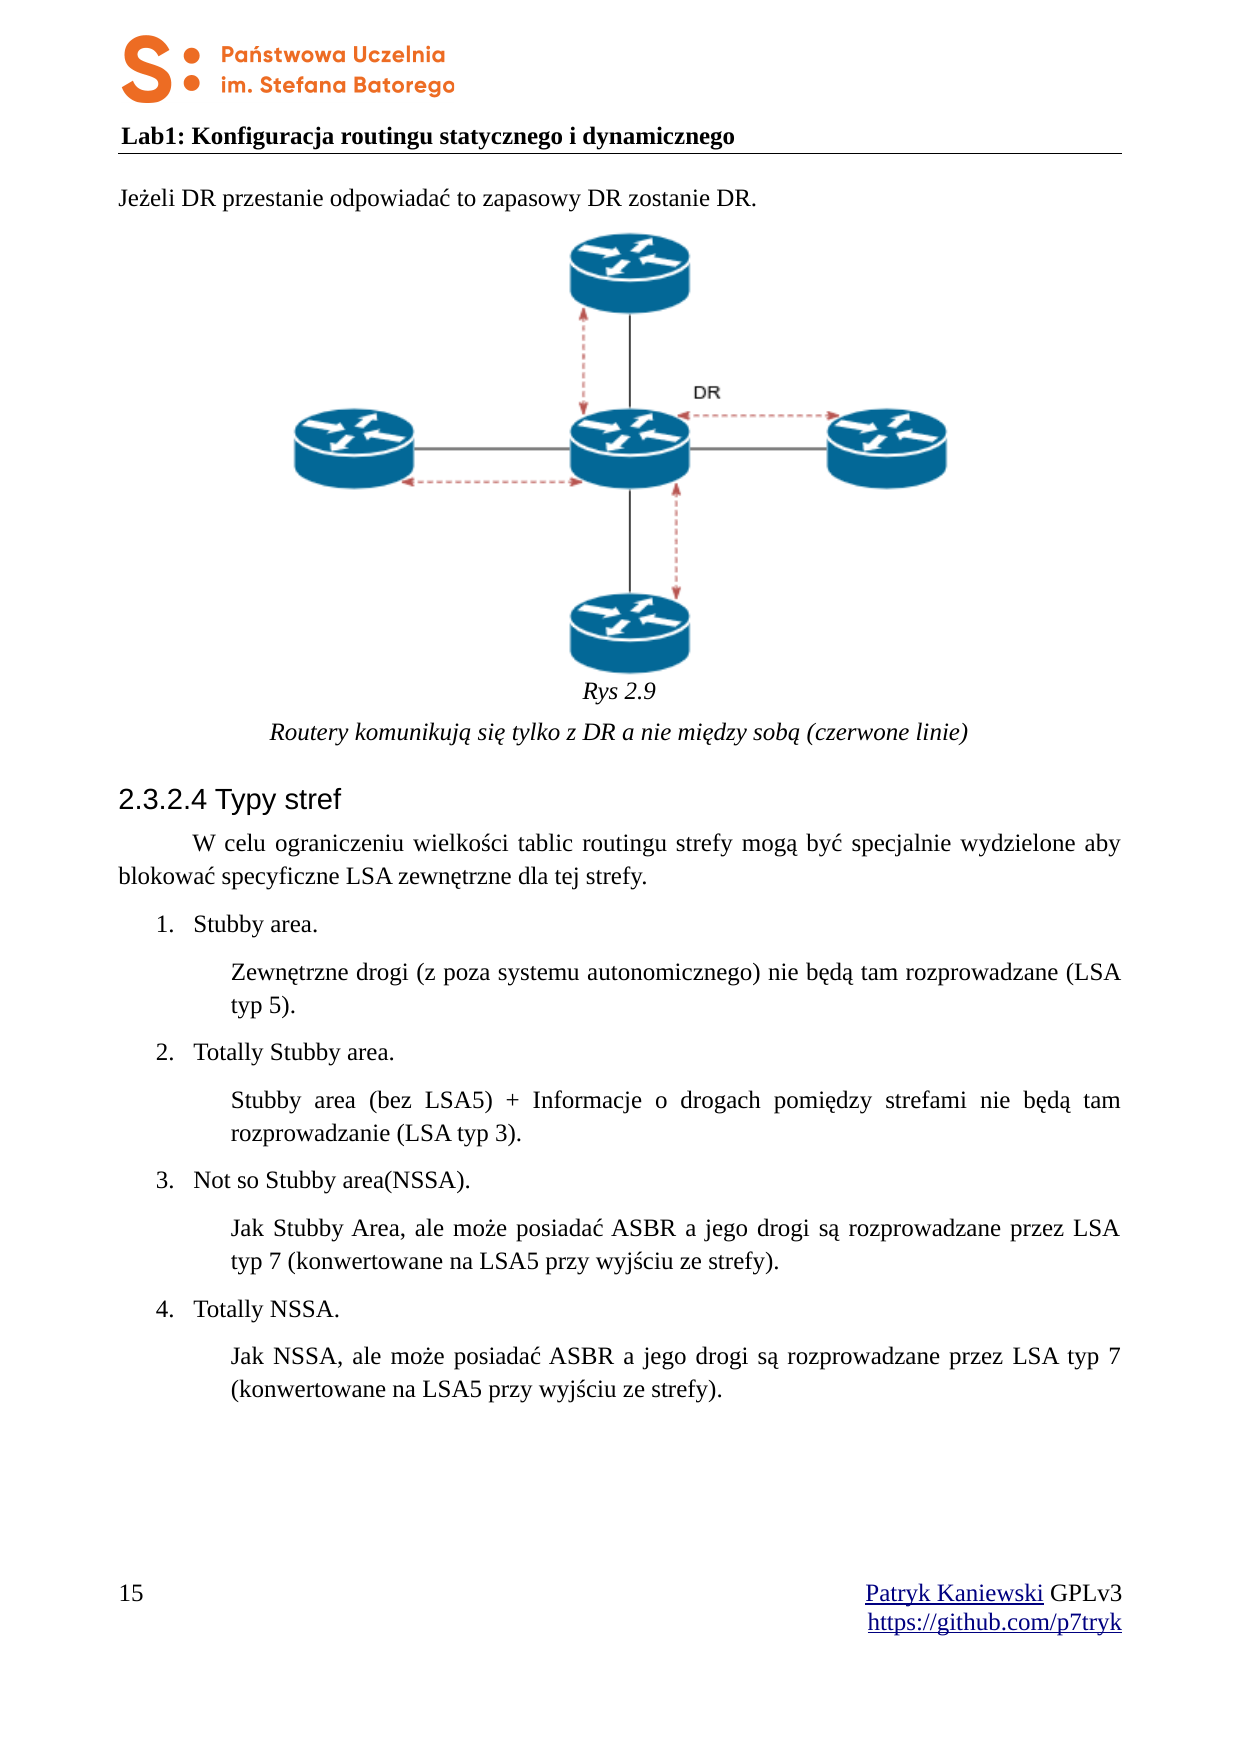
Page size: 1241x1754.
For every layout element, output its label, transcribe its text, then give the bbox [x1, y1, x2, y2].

list Stubby area. [156, 909, 1122, 938]
list Zewnętrzne drogi (z poza systemu autonomicznego) nie będą tam rozprowadzane (LSA typ 5). [193, 957, 1122, 1018]
list Totally Stubby area. [156, 1037, 1122, 1066]
list Jak Stubby Area, ale może posiadać ASBR a jego drogi są rozprowadzane przez LSA typ 7 (konwertowane na LSA5 przy wyjściu ze strefy). [193, 1213, 1122, 1275]
picture [292, 230, 949, 676]
text Routery komunikują się tylko z DR a nie między sobą (czerwone linie) [118, 717, 1122, 745]
text W celu ograniczeniu wielkości tablic routingu strefy mogą być specjalnie wydzielone aby blokować specyficzne LSA zewnętrzne dla tej strefy. [118, 828, 1122, 890]
list Not so Stubby area(NSSA). [156, 1166, 1122, 1194]
list Stubby area (bez LSA5) + Informacje o drogach pomiędzy strefami nie będą tam rozprowadzanie (LSA typ 3). [193, 1085, 1122, 1147]
text Jeżeli DR przestanie odpowiadać to zapasowy DR zostanie DR. [118, 183, 1122, 212]
subtitle 2.3.2.4 Typy stref [118, 782, 1122, 816]
picture [121, 35, 455, 103]
list Totally NSSA. [156, 1294, 1122, 1322]
text Rys 2.9 [118, 676, 1122, 705]
list Jak NSSA, ale może posiadać ASBR a jego drogi są rozprowadzane przez LSA typ 7 (konwertowane na LSA5 przy wyjściu ze strefy). [193, 1341, 1122, 1403]
